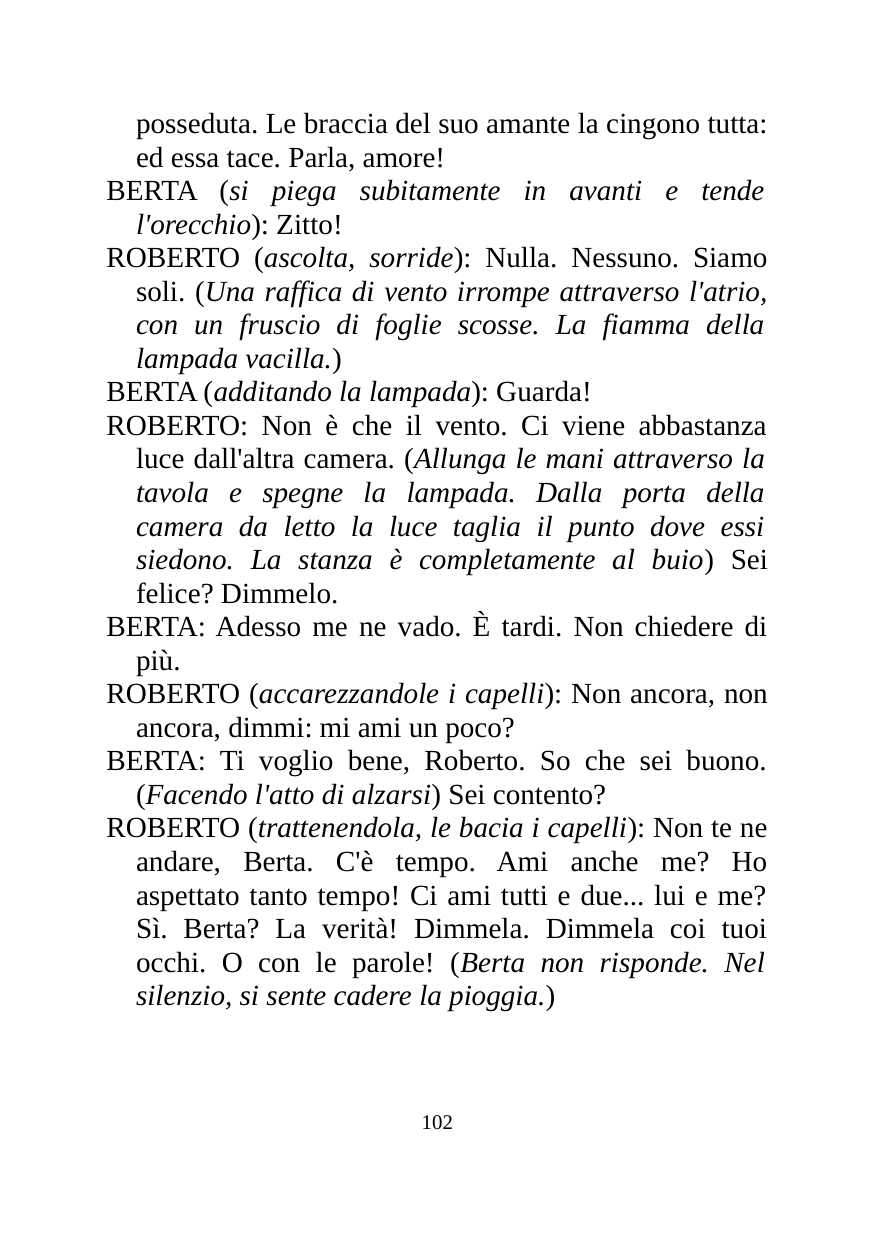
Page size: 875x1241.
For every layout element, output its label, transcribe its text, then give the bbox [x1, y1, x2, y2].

text ROBERTO: Non è che il vento. Ci viene abbastanza luce dall'altra camera. (Allunga le mani attraverso la tavola e spegne la lampada. Dalla porta della camera da letto la luce taglia il punto dove essi siedono. La stanza è completamente al buio) Sei felice? Dimmelo. [106, 408, 768, 609]
text BERTA: Adesso me ne vado. È tardi. Non chiedere di più. [106, 609, 768, 676]
text BERTA (si piega subitamente in avanti e tende l'orecchio): Zitto! [106, 173, 768, 240]
text BERTA (additando la lampada): Guarda! [106, 374, 768, 408]
text ROBERTO (trattenendola, le bacia i capelli): Non te ne andare, Berta. C'è tempo. Ami anche me? Ho aspettato tanto tempo! Ci ami tutti e due... lui e me? Sì. Berta? La verità! Dimmela. Dimmela coi tuoi occhi. O con le parole! (Berta non risponde. Nel silenzio, si sente cadere la pioggia.) [106, 811, 768, 1012]
text BERTA: Ti voglio bene, Roberto. So che sei buono. (Facendo l'atto di alzarsi) Sei contento? [106, 743, 768, 811]
text ROBERTO (ascolta, sorride): Nulla. Nessuno. Siamo soli. (Una raffica di vento irrompe attraverso l'atrio, con un fruscio di foglie scosse. La fiamma della lampada vacilla.) [106, 240, 768, 374]
text ROBERTO (accarezzandole i capelli): Non ancora, non ancora, dimmi: mi ami un poco? [106, 676, 768, 743]
text posseduta. Le braccia del suo amante la cingono tutta: ed essa tace. Parla, amore! [106, 106, 768, 173]
